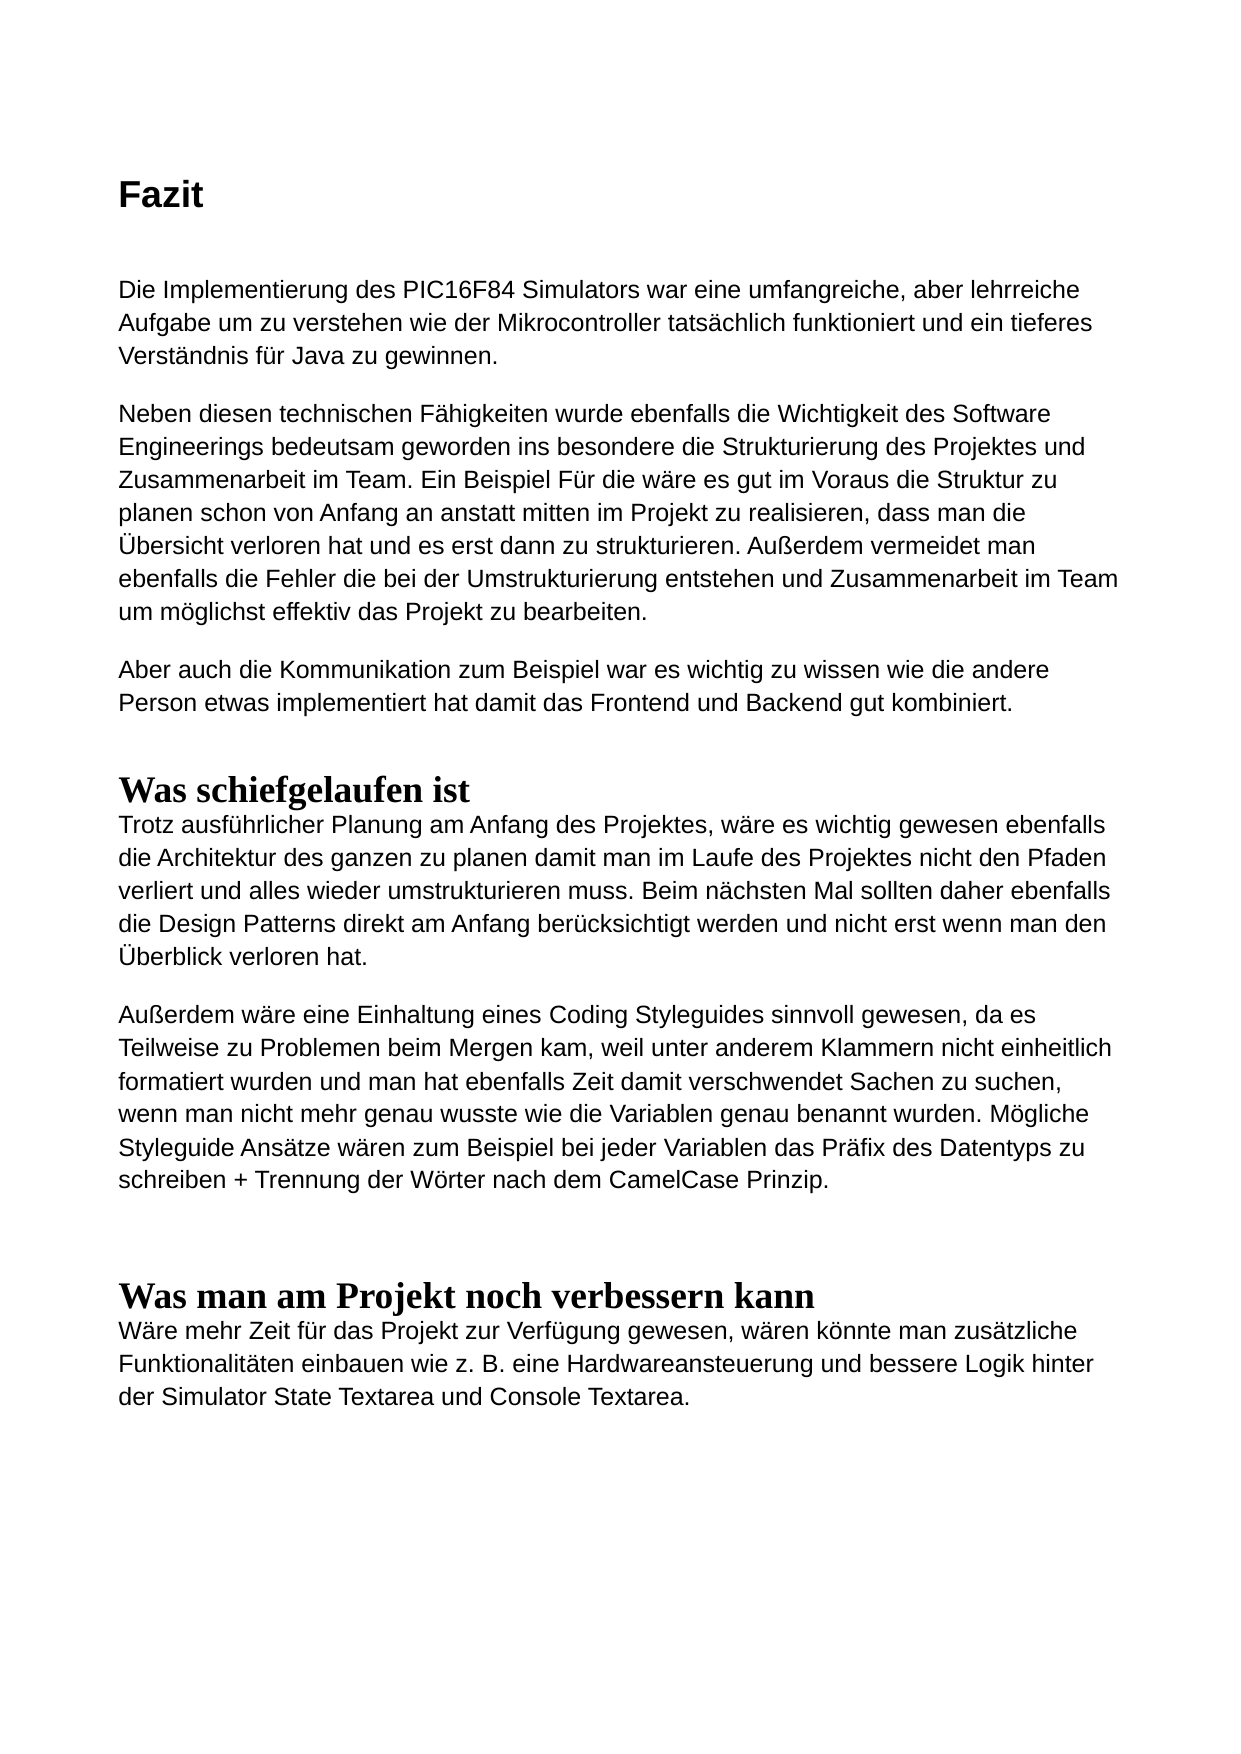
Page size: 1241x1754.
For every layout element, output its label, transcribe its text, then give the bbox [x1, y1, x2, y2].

subtitle Was man am Projekt noch verbessern kann [118, 1273, 1122, 1316]
text Neben diesen technischen Fähigkeiten wurde ebenfalls die Wichtigkeit des Software Engineerings bedeutsam geworden ins besondere die Strukturierung des Projektes und Zusammenarbeit im Team. Ein Beispiel Für die wäre es gut im Voraus die Struktur zu planen schon von Anfang an anstatt mitten im Projekt zu realisieren, dass man die Übersicht verloren hat und es erst dann zu strukturieren. Außerdem vermeidet man ebenfalls die Fehler die bei der Umstrukturierung entstehen und Zusammenarbeit im Team um möglichst effektiv das Projekt zu bearbeiten. [118, 399, 1122, 626]
text Aber auch die Kommunikation zum Beispiel war es wichtig zu wissen wie die andere Person etwas implementiert hat damit das Frontend und Backend gut kombiniert. [118, 655, 1122, 717]
subtitle Fazit [118, 172, 1122, 215]
subtitle Was schiefgelaufen ist [118, 767, 1122, 810]
text Außerdem wäre eine Einhaltung eines Coding Styleguides sinnvoll gewesen, da es Teilweise zu Problemen beim Mergen kam, weil unter anderem Klammern nicht einheitlich formatiert wurden und man hat ebenfalls Zeit damit verschwendet Sachen zu suchen, wenn man nicht mehr genau wusste wie die Variablen genau benannt wurden. Mögliche Styleguide Ansätze wären zum Beispiel bei jeder Variablen das Präfix des Datentyps zu schreiben + Trennung der Wörter nach dem CamelCase Prinzip. [118, 1000, 1122, 1194]
text Wäre mehr Zeit für das Projekt zur Verfügung gewesen, wären könnte man zusätzliche Funktionalitäten einbauen wie z. B. eine Hardwareansteuerung und bessere Logik hinter der Simulator State Textarea und Console Textarea. [118, 1316, 1122, 1411]
text Trotz ausführlicher Planung am Anfang des Projektes, wäre es wichtig gewesen ebenfalls die Architektur des ganzen zu planen damit man im Laufe des Projektes nicht den Pfaden verliert und alles wieder umstrukturieren muss. Beim nächsten Mal sollten daher ebenfalls die Design Patterns direkt am Anfang berücksichtigt werden und nicht erst wenn man den Überblick verloren hat. [118, 810, 1122, 971]
text Die Implementierung des PIC16F84 Simulators war eine umfangreiche, aber lehrreiche Aufgabe um zu verstehen wie der Mikrocontroller tatsächlich funktioniert und ein tieferes Verständnis für Java zu gewinnen. [118, 275, 1122, 370]
